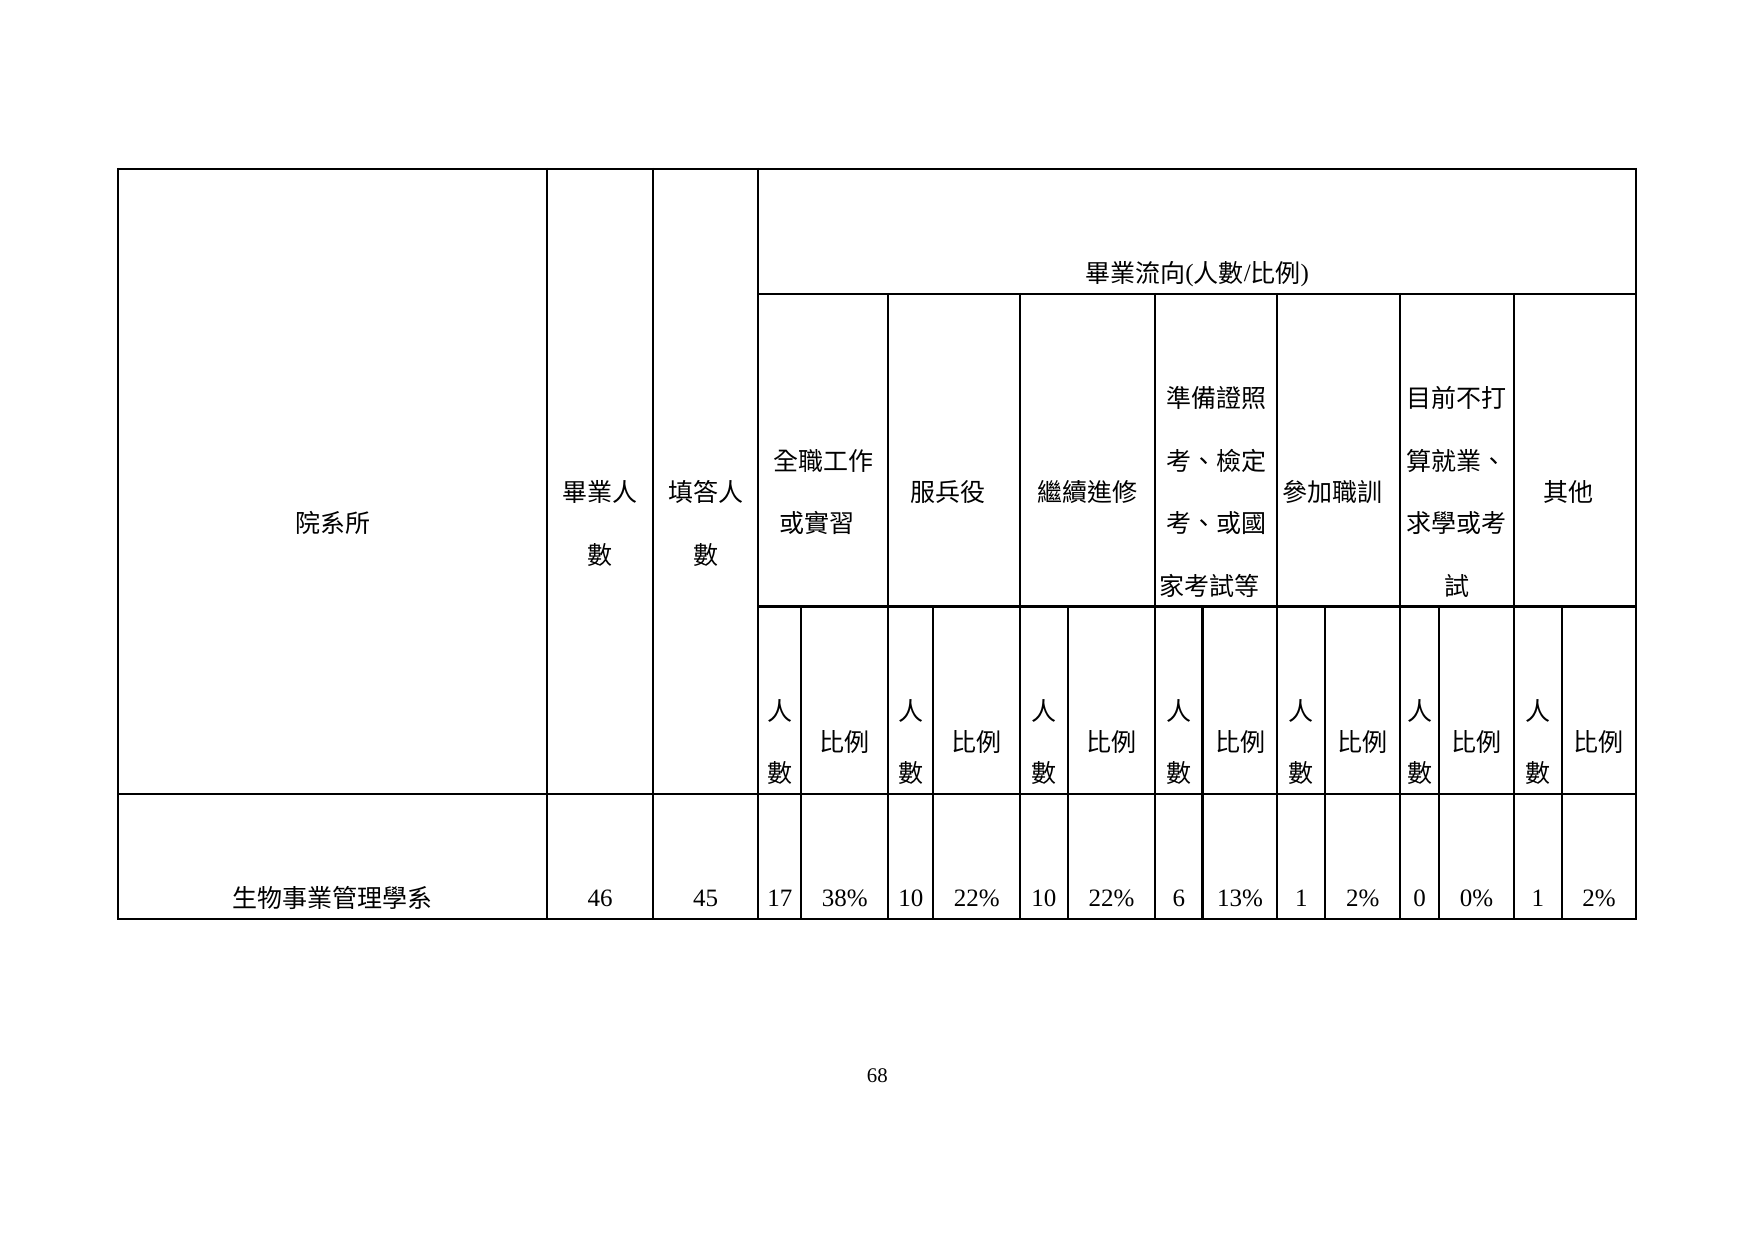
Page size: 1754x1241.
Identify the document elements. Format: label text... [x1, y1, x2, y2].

table_cell 45 [654, 795, 757, 918]
table_cell 比例 [1563, 608, 1635, 793]
table_cell 0 [1401, 795, 1438, 918]
table_cell 人數 [1156, 608, 1201, 793]
table_cell 其他 [1515, 295, 1635, 605]
table_cell 人數 [1515, 608, 1561, 793]
table_cell 人數 [889, 608, 932, 793]
table_cell 目前不打算就業、求學或考試 [1401, 295, 1513, 605]
table_cell 1 [1515, 795, 1561, 918]
table_cell 比例 [1069, 608, 1154, 793]
table_cell 38% [802, 795, 887, 918]
table_cell 繼續進修 [1021, 295, 1154, 605]
table_cell 比例 [802, 608, 887, 793]
table_cell 0% [1440, 795, 1513, 918]
table_cell 準備證照考、檢定考、或國家考試等 [1156, 295, 1276, 605]
table_header 填答人數 [654, 170, 757, 793]
table_header 院系所 [119, 170, 546, 793]
table_cell 全職工作或實習 [759, 295, 887, 605]
table_cell 生物事業管理學系 [119, 795, 546, 918]
table_cell 6 [1156, 795, 1201, 918]
table_cell 1 [1278, 795, 1324, 918]
table_cell 22% [934, 795, 1019, 918]
table_cell 46 [548, 795, 652, 918]
table_cell 比例 [1326, 608, 1399, 793]
table_cell 參加職訓 [1278, 295, 1399, 605]
table_cell 17 [759, 795, 800, 918]
table_header 畢業人數 [548, 170, 652, 793]
table_cell 人數 [1401, 608, 1438, 793]
table_cell 人數 [759, 608, 800, 793]
table_header 畢業流向(人數/比例) [759, 170, 1635, 293]
table_cell 10 [889, 795, 932, 918]
table_cell 2% [1563, 795, 1635, 918]
table_cell 服兵役 [889, 295, 1019, 605]
table_cell 比例 [1440, 608, 1513, 793]
table_cell 2% [1326, 795, 1399, 918]
table_cell 22% [1069, 795, 1154, 918]
table_cell 比例 [1204, 608, 1276, 793]
table_cell 人數 [1021, 608, 1067, 793]
table_cell 比例 [934, 608, 1019, 793]
table_cell 人數 [1278, 608, 1324, 793]
table_cell 13% [1204, 795, 1276, 918]
table_cell 10 [1021, 795, 1067, 918]
